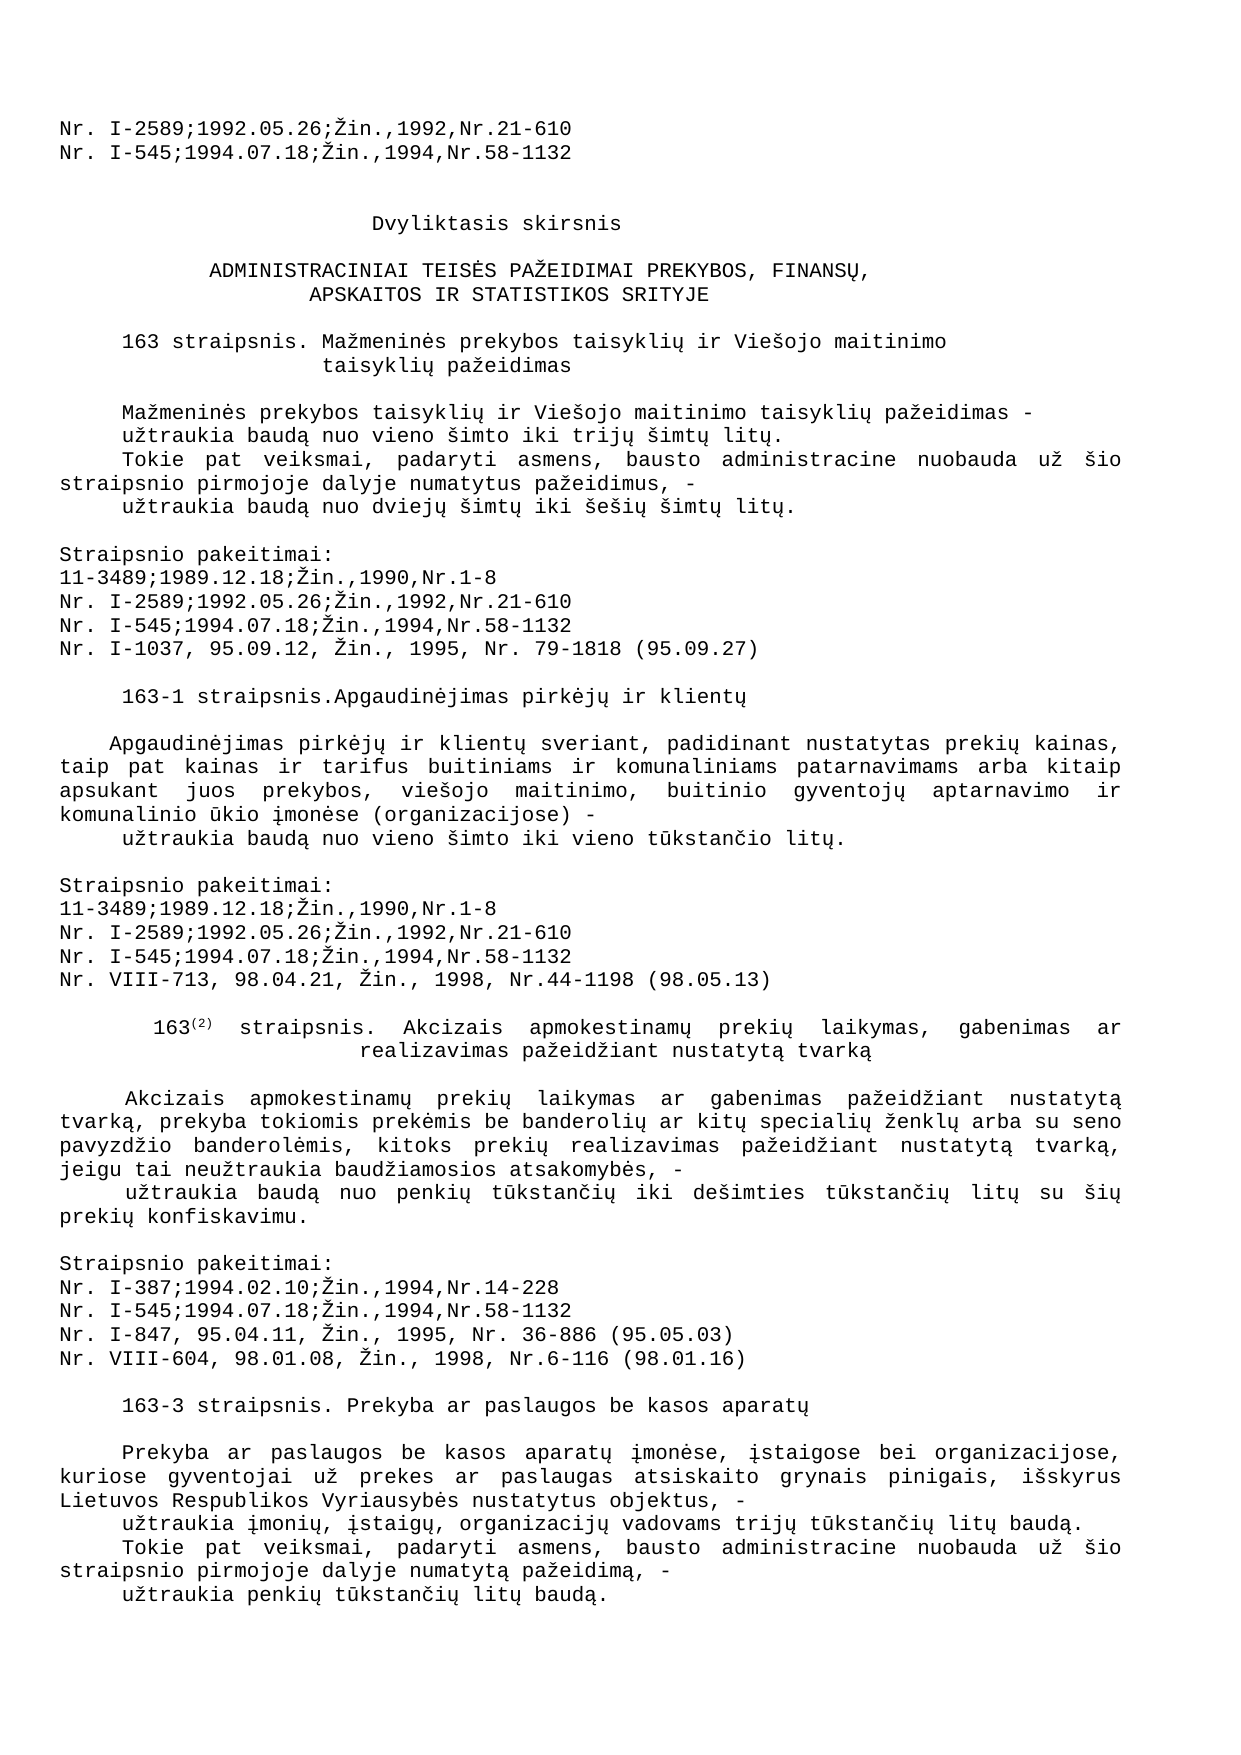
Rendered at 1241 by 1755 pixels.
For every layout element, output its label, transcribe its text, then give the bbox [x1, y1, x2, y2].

text Nr. I-545;1994.07.18;Žin.,1994,Nr.58-1132 [59, 1300, 1122, 1324]
text Nr. I-387;1994.02.10;Žin.,1994,Nr.14-228 [59, 1277, 1122, 1300]
text ADMINISTRACINIAI TEISĖS PAŽEIDIMAI PREKYBOS, FINANSŲ, [59, 260, 1122, 284]
text užtraukia penkių tūkstančių litų baudą. [59, 1584, 1122, 1608]
text užtraukia baudą nuo penkių tūkstančių iki dešimties tūkstančių litų su šių prekių konfiskavimu. [59, 1182, 1122, 1229]
text Mažmeninės prekybos taisyklių ir Viešojo maitinimo taisyklių pažeidimas - [59, 402, 1122, 426]
text Nr. I-545;1994.07.18;Žin.,1994,Nr.58-1132 [59, 946, 1122, 969]
text 11-3489;1989.12.18;Žin.,1990,Nr.1-8 [59, 567, 1122, 591]
text Nr. I-847, 95.04.11, Žin., 1995, Nr. 36-886 (95.05.03) [59, 1324, 1122, 1348]
text 163 straipsnis. Mažmeninės prekybos taisyklių ir Viešojo maitinimo [59, 331, 1122, 354]
text taisyklių pažeidimas [59, 354, 1122, 378]
text Nr. VIII-604, 98.01.08, Žin., 1998, Nr.6-116 (98.01.16) [59, 1348, 1122, 1371]
text Tokie pat veiksmai, padaryti asmens, bausto administracine nuobauda už šio straipsnio pirmojoje dalyje numatytą pažeidimą, - [59, 1537, 1122, 1584]
text Akcizais apmokestinamų prekių laikymas ar gabenimas pažeidžiant nustatytą tvarką, prekyba tokiomis prekėmis be banderolių ar kitų specialių ženklų arba su seno pavyzdžio banderolėmis, kitoks prekių realizavimas pažeidžiant nustatytą tvarką, jeigu tai neužtraukia baudžiamosios atsakomybės, - [59, 1088, 1122, 1182]
text Nr. I-2589;1992.05.26;Žin.,1992,Nr.21-610 [59, 922, 1122, 946]
text Straipsnio pakeitimai: [59, 875, 1122, 898]
text Straipsnio pakeitimai: [59, 544, 1122, 567]
text 163-1 straipsnis.Apgaudinėjimas pirkėjų ir klientų [59, 686, 1122, 709]
text Straipsnio pakeitimai: [59, 1253, 1122, 1277]
text užtraukia įmonių, įstaigų, organizacijų vadovams trijų tūkstančių litų baudą. [59, 1513, 1122, 1537]
text 163-3 straipsnis. Prekyba ar paslaugos be kasos aparatų [59, 1395, 1122, 1419]
text užtraukia baudą nuo dviejų šimtų iki šešių šimtų litų. [59, 496, 1122, 520]
text Apgaudinėjimas pirkėjų ir klientų sveriant, padidinant nustatytas prekių kainas, taip pat kainas ir tarifus buitiniams ir komunaliniams patarnavimams arba kitaip apsukant juos prekybos, viešojo maitinimo, buitinio gyventojų aptarnavimo ir komunalinio ūkio įmonėse (organizacijose) - [59, 733, 1122, 827]
text Nr. I-545;1994.07.18;Žin.,1994,Nr.58-1132 [59, 615, 1122, 638]
text Dvyliktasis skirsnis [59, 213, 1122, 236]
text Nr. I-545;1994.07.18;Žin.,1994,Nr.58-1132 [59, 142, 1122, 165]
text Nr. VIII-713, 98.04.21, Žin., 1998, Nr.44-1198 (98.05.13) [59, 969, 1122, 993]
text Nr. I-1037, 95.09.12, Žin., 1995, Nr. 79-1818 (95.09.27) [59, 638, 1122, 662]
text Nr. I-2589;1992.05.26;Žin.,1992,Nr.21-610 [59, 118, 1122, 142]
text 163(2) straipsnis. Akcizais apmokestinamų prekių laikymas, gabenimas ar realizavimas pažeidžiant nustatytą tvarką [153, 1017, 1122, 1064]
text 11-3489;1989.12.18;Žin.,1990,Nr.1-8 [59, 898, 1122, 922]
text Nr. I-2589;1992.05.26;Žin.,1992,Nr.21-610 [59, 591, 1122, 615]
text užtraukia baudą nuo vieno šimto iki vieno tūkstančio litų. [59, 827, 1122, 851]
text Prekyba ar paslaugos be kasos aparatų įmonėse, įstaigose bei organizacijose, kuriose gyventojai už prekes ar paslaugas atsiskaito grynais pinigais, išskyrus Lietuvos Respublikos Vyriausybės nustatytus objektus, - [59, 1442, 1122, 1513]
text Tokie pat veiksmai, padaryti asmens, bausto administracine nuobauda už šio straipsnio pirmojoje dalyje numatytus pažeidimus, - [59, 449, 1122, 496]
text užtraukia baudą nuo vieno šimto iki trijų šimtų litų. [59, 426, 1122, 449]
text APSKAITOS IR STATISTIKOS SRITYJE [59, 284, 1122, 307]
